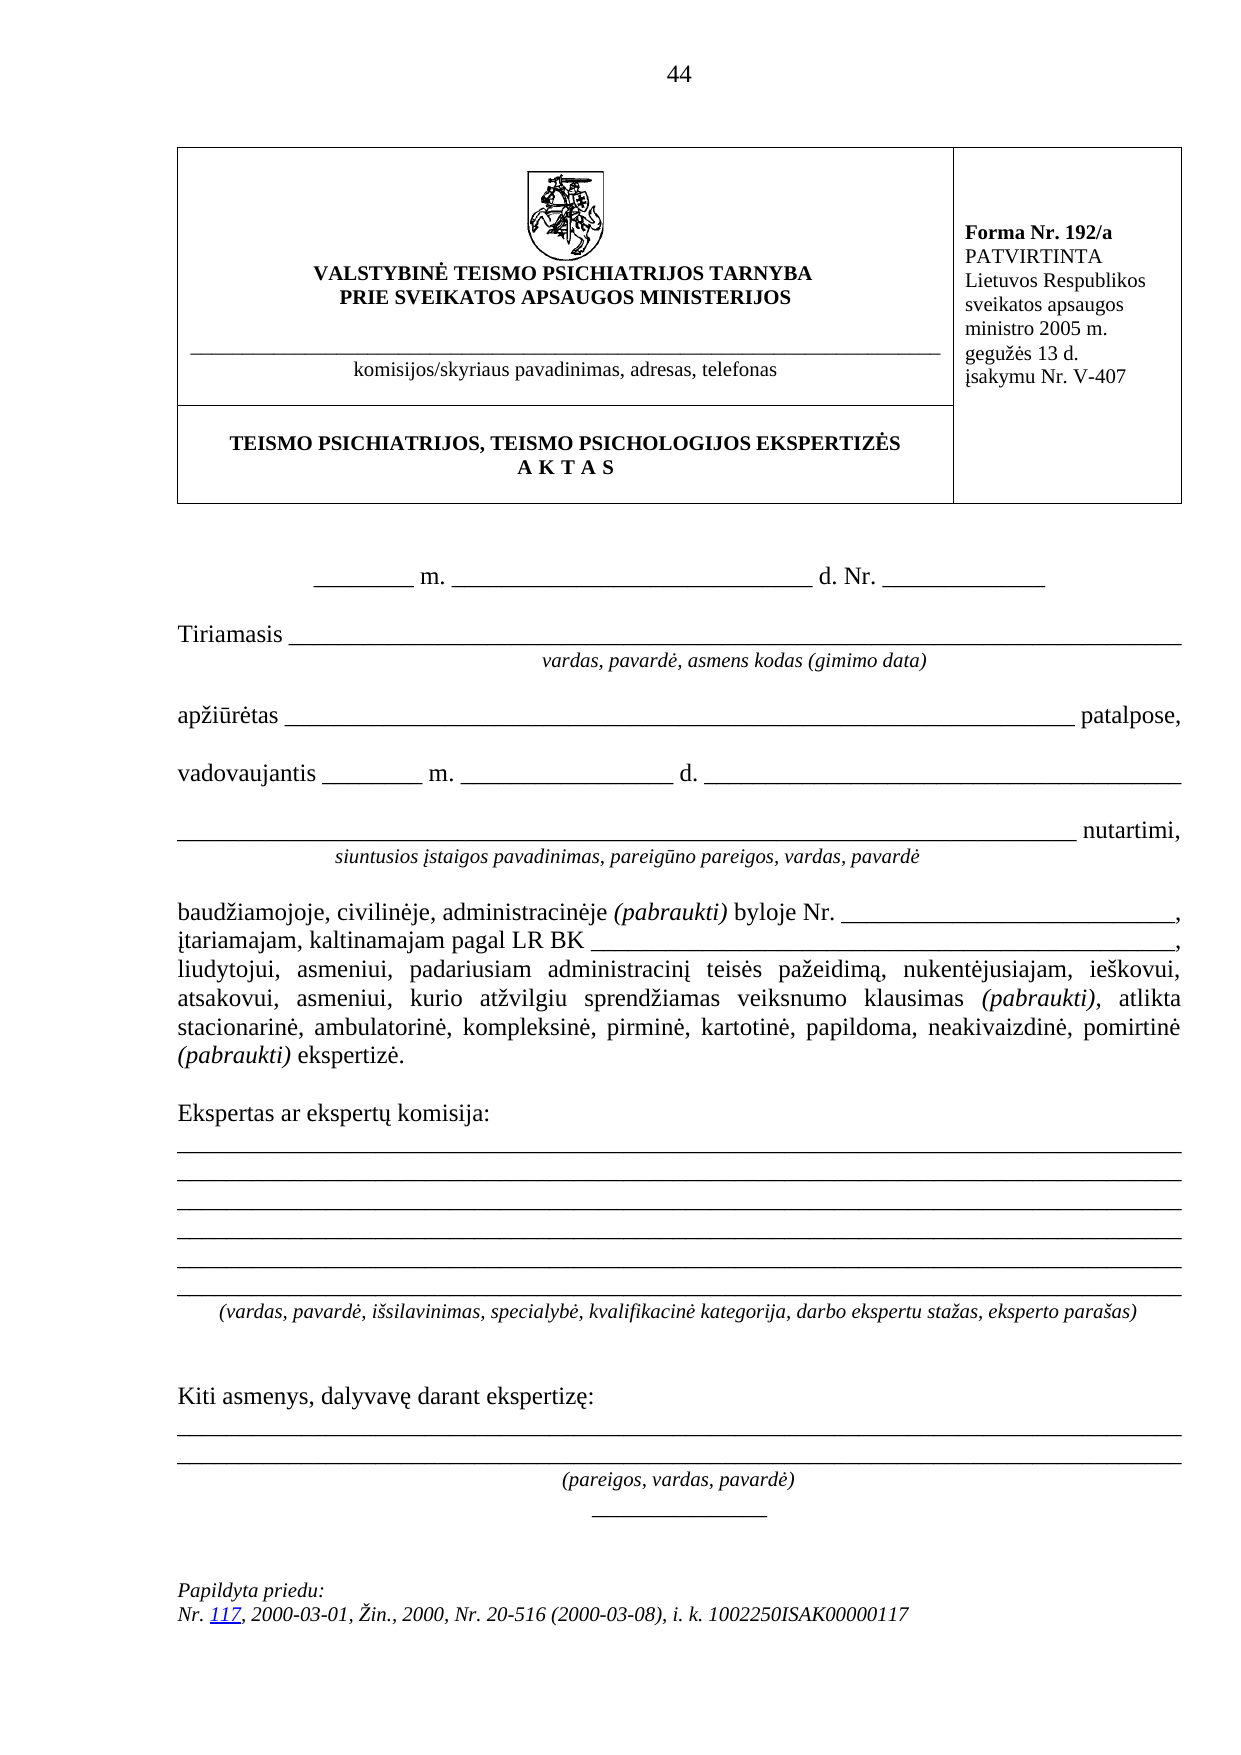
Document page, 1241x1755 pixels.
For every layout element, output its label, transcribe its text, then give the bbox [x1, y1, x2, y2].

text Kiti asmenys, dalyvavę darant ekspertizę: [177, 1381, 1181, 1410]
text (pareigos, vardas, pavardė) [177, 1467, 1181, 1491]
text ________ m. d. Nr. _____________ [177, 561, 1181, 590]
text vardas, pavardė, asmens kodas (gimimo data) [177, 647, 1181, 672]
text Ekspertas ar ekspertų komisija: [177, 1098, 1181, 1127]
text įtariamajam, kaltinamajam pagal LR BK , [177, 926, 1181, 954]
text Papildyta priedu: [177, 1577, 1181, 1602]
text ______________ [177, 1491, 1181, 1520]
table_header VALSTYBINĖ TEISMO PSICHIATRIJOS TARNYBA PRIE SVEIKATOS APSAUGOS MINISTERIJOS ________________________________________________________________________ komisijos/skyriaus pavadinimas, adresas, telefonas [178, 148, 953, 405]
table_header Forma Nr. 192/a PATVIRTINTA Lietuvos Respublikos sveikatos apsaugos ministro 2005 m. gegužės 13 d. įsakymu Nr. V-407 [954, 148, 1181, 503]
text siuntusios įstaigos pavadinimas, pareigūno pareigos, vardas, pavardė [177, 844, 1181, 868]
text baudžiamojoje, civilinėje, administracinėje (pabraukti) byloje Nr. , [177, 897, 1181, 926]
table_cell TEISMO PSICHIATRIJOS, TEISMO PSICHOLOGIJOS EKSPERTIZĖS AKTAS [178, 406, 953, 503]
text (vardas, pavardė, išsilavinimas, specialybė, kvalifikacinė kategorija, darbo ekspertu stažas, eksperto parašas) [177, 1299, 1181, 1323]
text Tiriamasis [177, 619, 1181, 647]
text vadovaujantis ________ m. _________________ d. [177, 758, 1181, 787]
text apžiūrėtas patalpose, [177, 700, 1181, 729]
text liudytojui, asmeniui, padariusiam administracinį teisės pažeidimą, nukentėjusiajam, ieškovui, atsakovui, asmeniui, kurio atžvilgiu sprendžiamas veiksnumo klausimas (pabraukti), atlikta stacionarinė, ambulatorinė, kompleksinė, pirminė, kartotinė, papildoma, neakivaizdinė, pomirtinė (pabraukti) ekspertizė. [177, 954, 1181, 1069]
text nutartimi, [177, 815, 1181, 844]
text Nr. 117, 2000-03-01, Žin., 2000, Nr. 20-516 (2000-03-08), i. k. 1002250ISAK00000117 [177, 1602, 1181, 1626]
